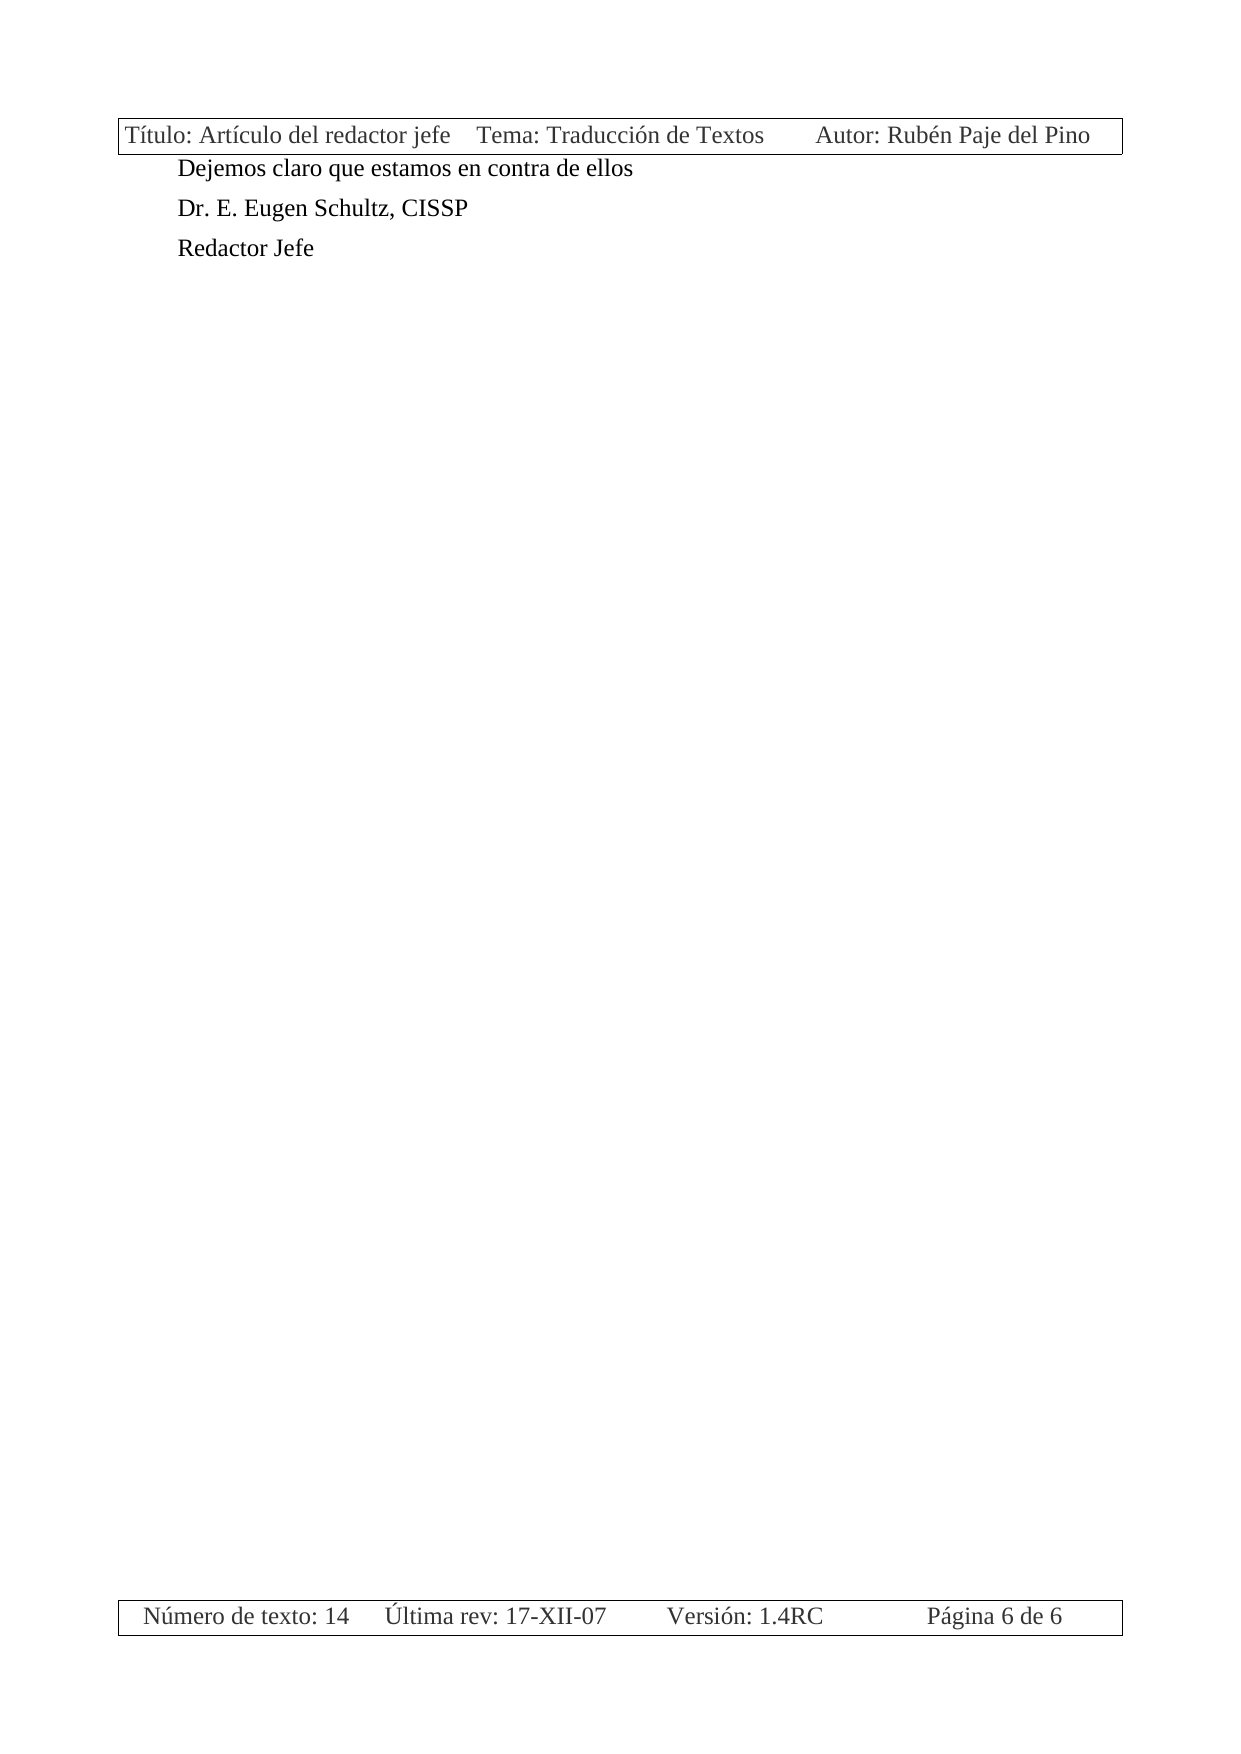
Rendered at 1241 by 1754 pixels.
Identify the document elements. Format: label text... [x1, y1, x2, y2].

text Redactor Jefe [118, 234, 1122, 262]
text Dejemos claro que estamos en contra de ellos [118, 155, 1122, 182]
text Dr. E. Eugen Schultz, CISSP [118, 194, 1122, 222]
